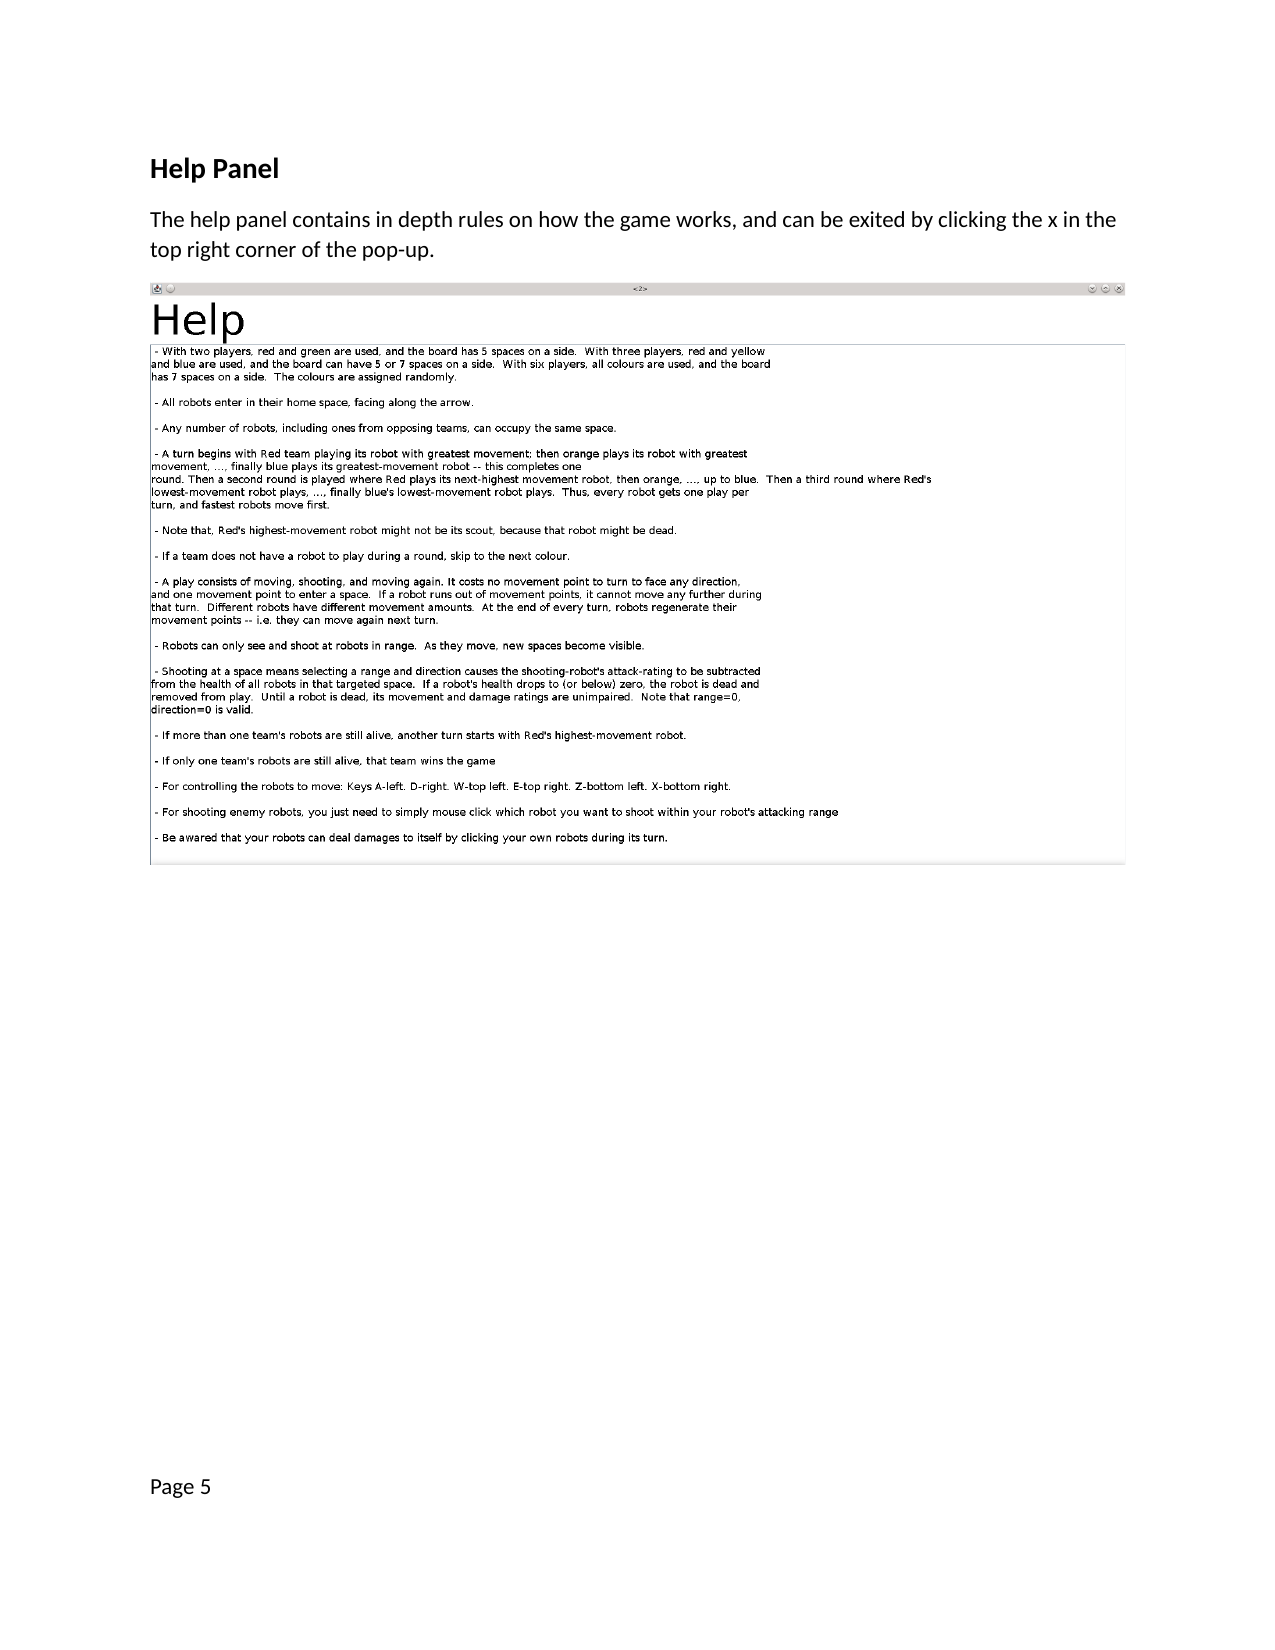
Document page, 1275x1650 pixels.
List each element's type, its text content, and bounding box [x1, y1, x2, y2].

text Help Panel [150, 150, 1125, 186]
text The help panel contains in depth rules on how the game works, and can be exited by clicking the x in the top right corner of the pop-up. [150, 205, 1125, 263]
picture [150, 282, 1125, 865]
